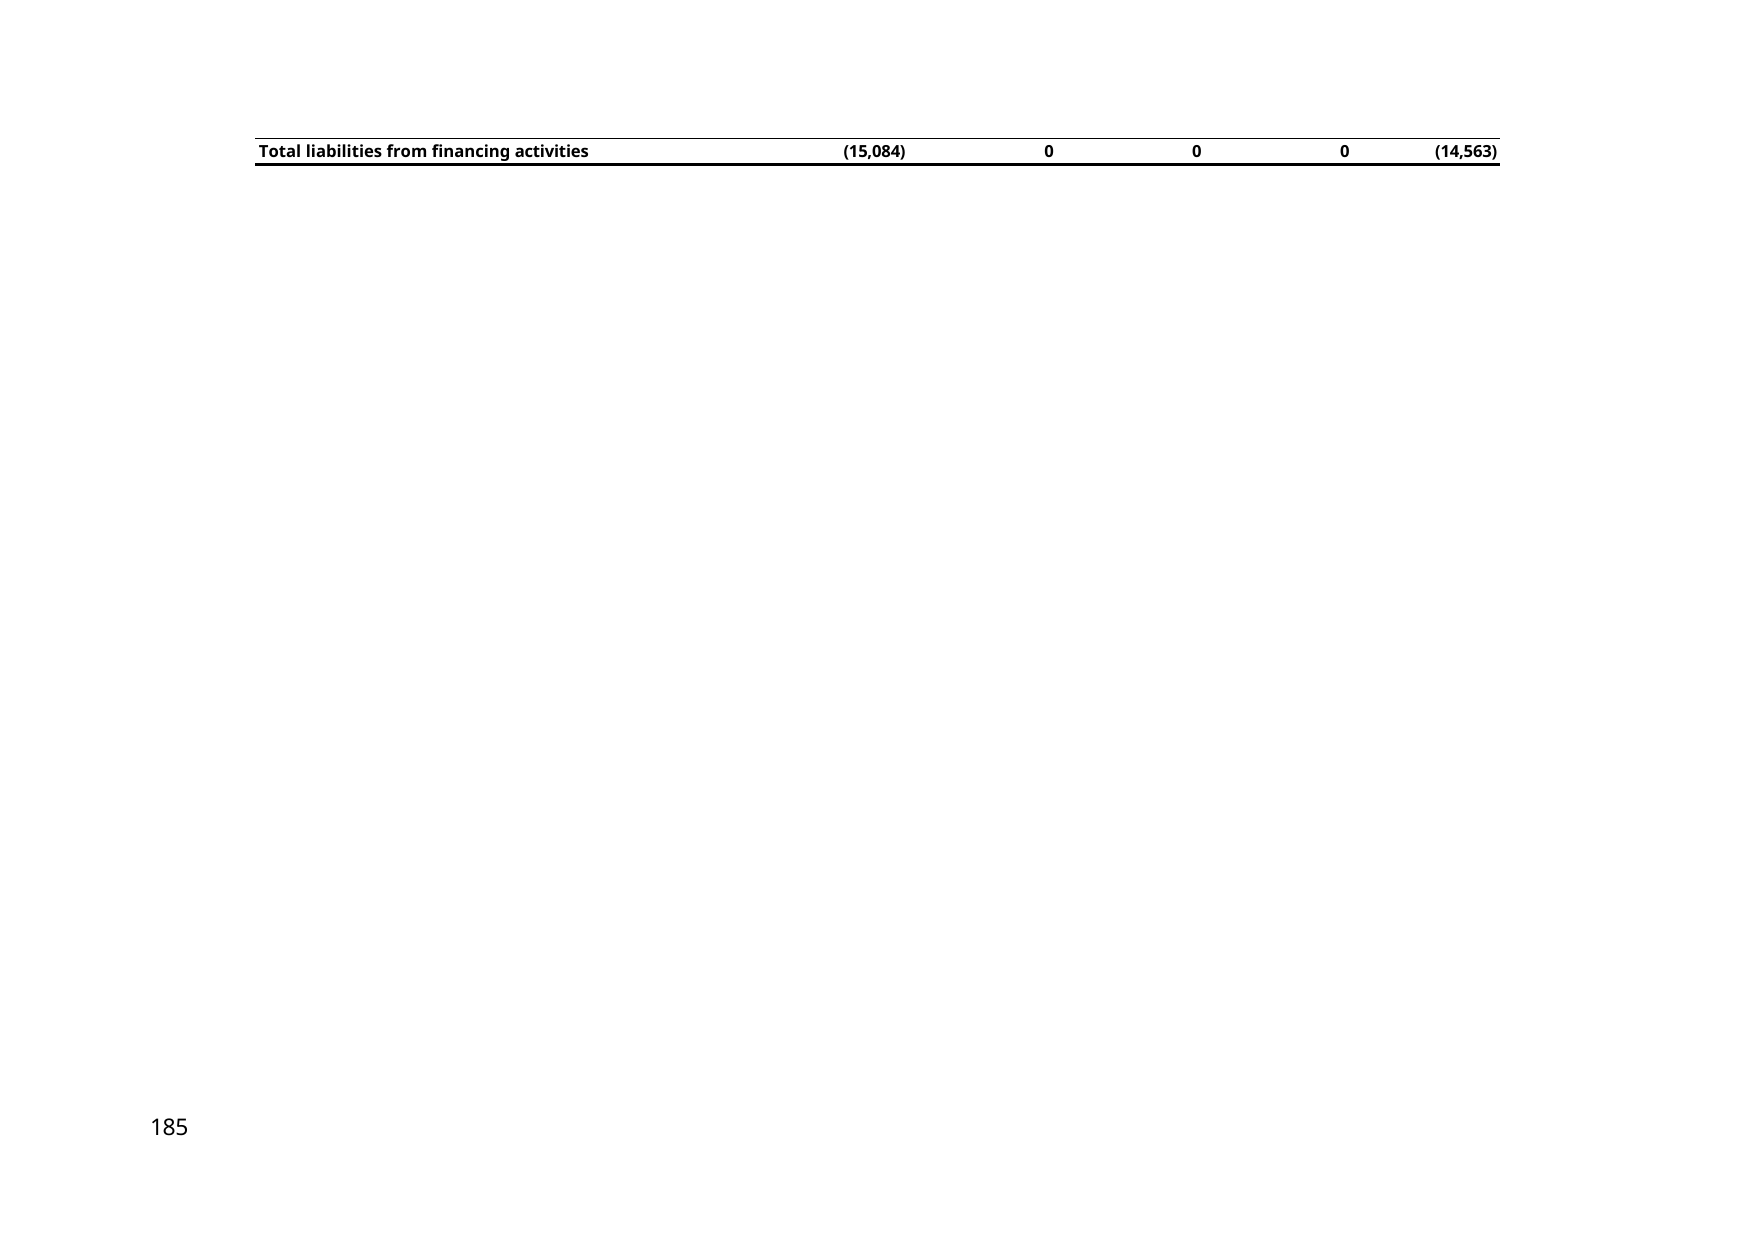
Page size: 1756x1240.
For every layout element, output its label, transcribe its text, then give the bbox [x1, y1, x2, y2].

table_cell 0 [909, 139, 1085, 163]
table_cell (14,563) [1353, 139, 1500, 163]
table_cell 0 [1208, 139, 1353, 163]
table_cell 0 [1085, 139, 1208, 163]
table_cell Total liabilities from financing activities [255, 139, 726, 163]
table_cell (15,084) [726, 139, 909, 163]
